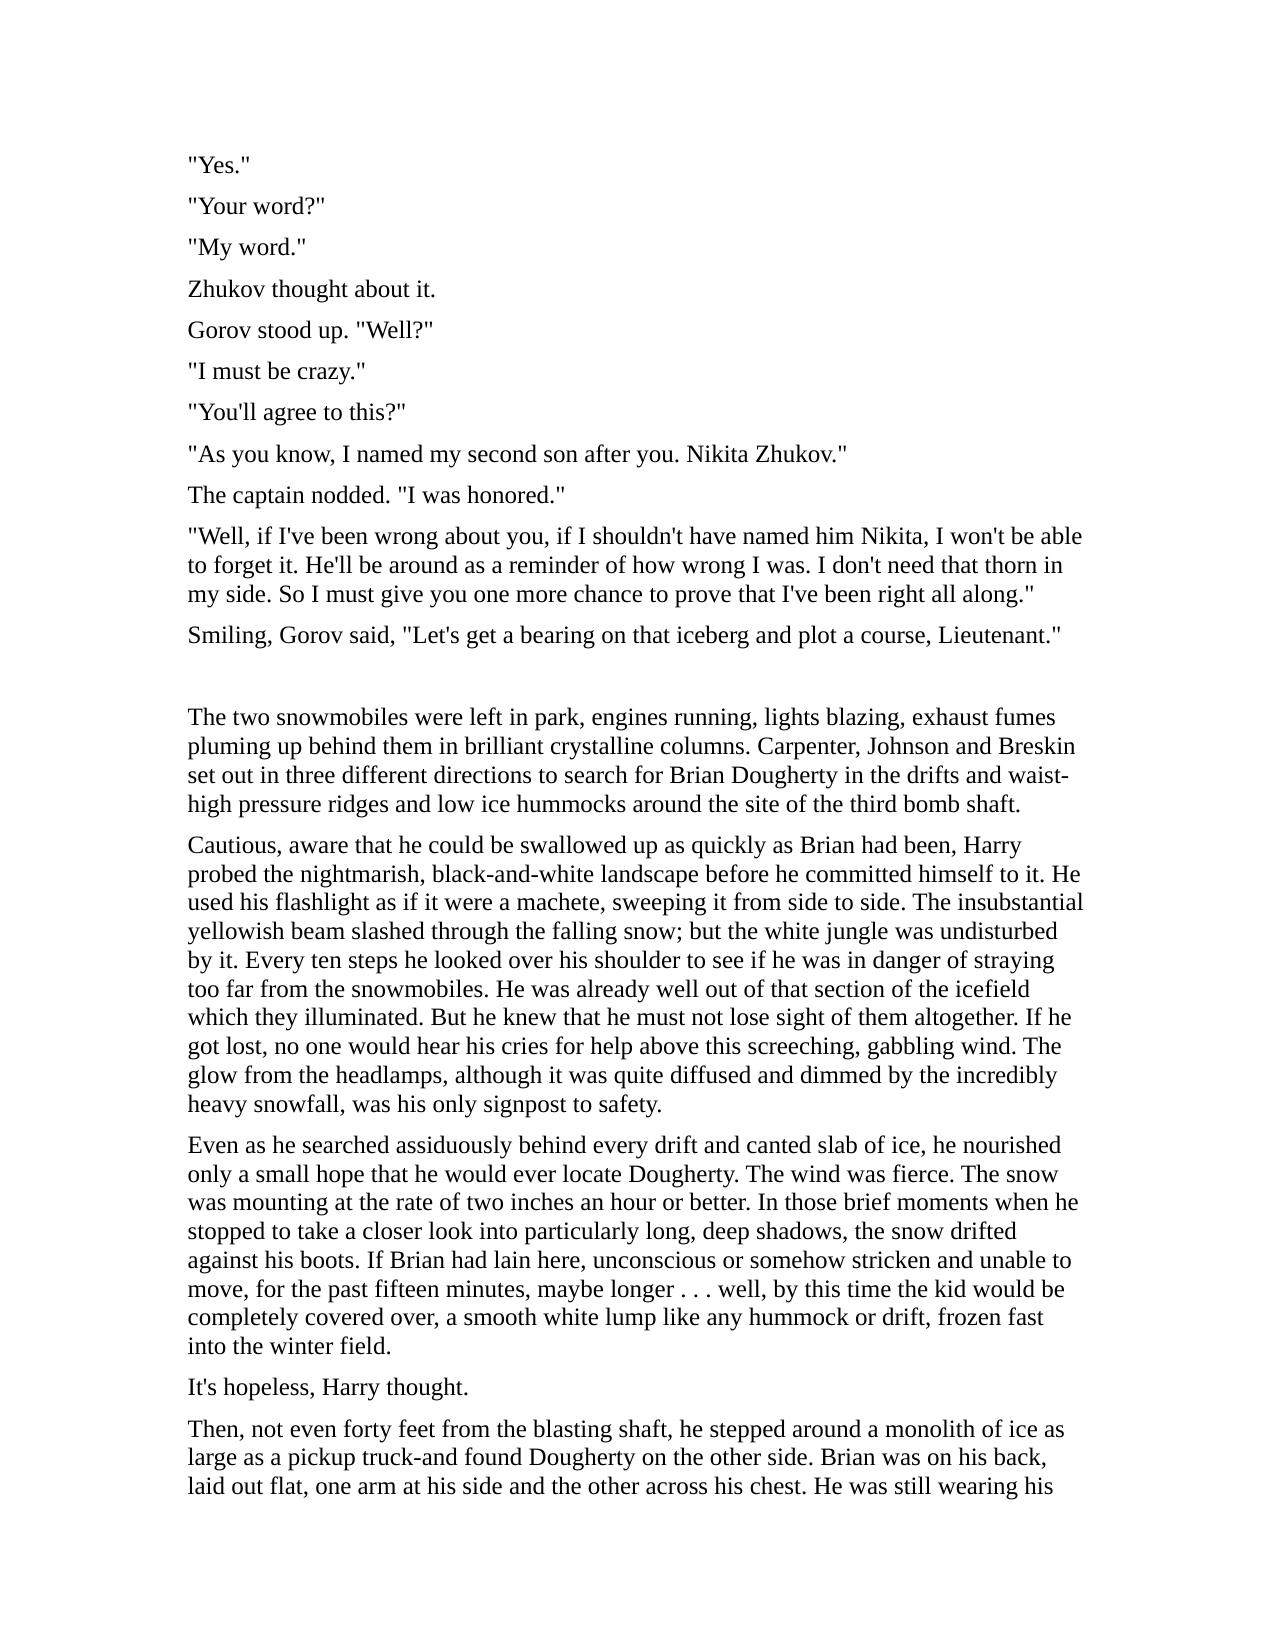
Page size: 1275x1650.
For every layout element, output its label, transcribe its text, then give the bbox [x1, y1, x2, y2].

text "You'll agree to this?" [187, 397, 1087, 426]
text "Well, if I've been wrong about you, if I shouldn't have named him Nikita, I won't be able to forget it. He'll be around as a reminder of how wrong I was. I don't need that thorn in my side. So I must give you one more chance to prove that I've been right all along." [187, 521, 1087, 607]
text Even as he searched assiduously behind every drift and canted slab of ice, he nourished only a small hope that he would ever locate Dougherty. The wind was fierce. The snow was mounting at the rate of two inches an hour or better. In those brief moments when he stopped to take a closer look into particularly long, deep shadows, the snow drifted against his boots. If Brian had lain here, unconscious or somehow stricken and unable to move, for the past fifteen minutes, maybe longer . . . well, by this time the kid would be completely covered over, a smooth white lump like any hummock or drift, frozen fast into the winter field. [187, 1130, 1087, 1360]
text Zhukov thought about it. [187, 274, 1087, 302]
text "My word." [187, 232, 1087, 261]
text It's hopeless, Harry thought. [187, 1372, 1087, 1401]
text Smiling, Gorov said, "Let's get a bearing on that iceberg and plot a course, Lieutenant." [187, 620, 1087, 649]
text The captain nodded. "I was honored." [187, 480, 1087, 509]
text The two snowmobiles were left in park, engines running, lights blazing, exhaust fumes pluming up behind them in brilliant crystalline columns. Carpenter, Johnson and Breskin set out in three different directions to search for Brian Dougherty in the drifts and waist-high pressure ridges and low ice hummocks around the site of the third bomb shaft. [187, 702, 1087, 817]
text "I must be crazy." [187, 356, 1087, 385]
text Then, not even forty feet from the blasting shaft, he stepped around a monolith of ice as large as a pickup truck-and found Dougherty on the other side. Brian was on his back, laid out flat, one arm at his side and the other across his chest. He was still wearing his [187, 1414, 1087, 1500]
text Cautious, aware that he could be swallowed up as quickly as Brian had been, Harry probed the nightmarish, black-and-white landscape before he committed himself to it. He used his flashlight as if it were a machete, sweeping it from side to side. The insubstantial yellowish beam slashed through the falling snow; but the white jungle was undisturbed by it. Every ten steps he looked over his shoulder to see if he was in danger of straying too far from the snowmobiles. He was already well out of that section of the icefield which they illuminated. But he knew that he must not lose sight of them altogether. If he got lost, no one would hear his cries for help above this screeching, gabbling wind. The glow from the headlamps, although it was quite diffused and dimmed by the incredibly heavy snowfall, was his only signpost to safety. [187, 830, 1087, 1117]
text "Your word?" [187, 191, 1087, 220]
text Gorov stood up. "Well?" [187, 315, 1087, 344]
text "As you know, I named my second son after you. Nikita Zhukov." [187, 439, 1087, 467]
text "Yes." [187, 150, 1087, 179]
